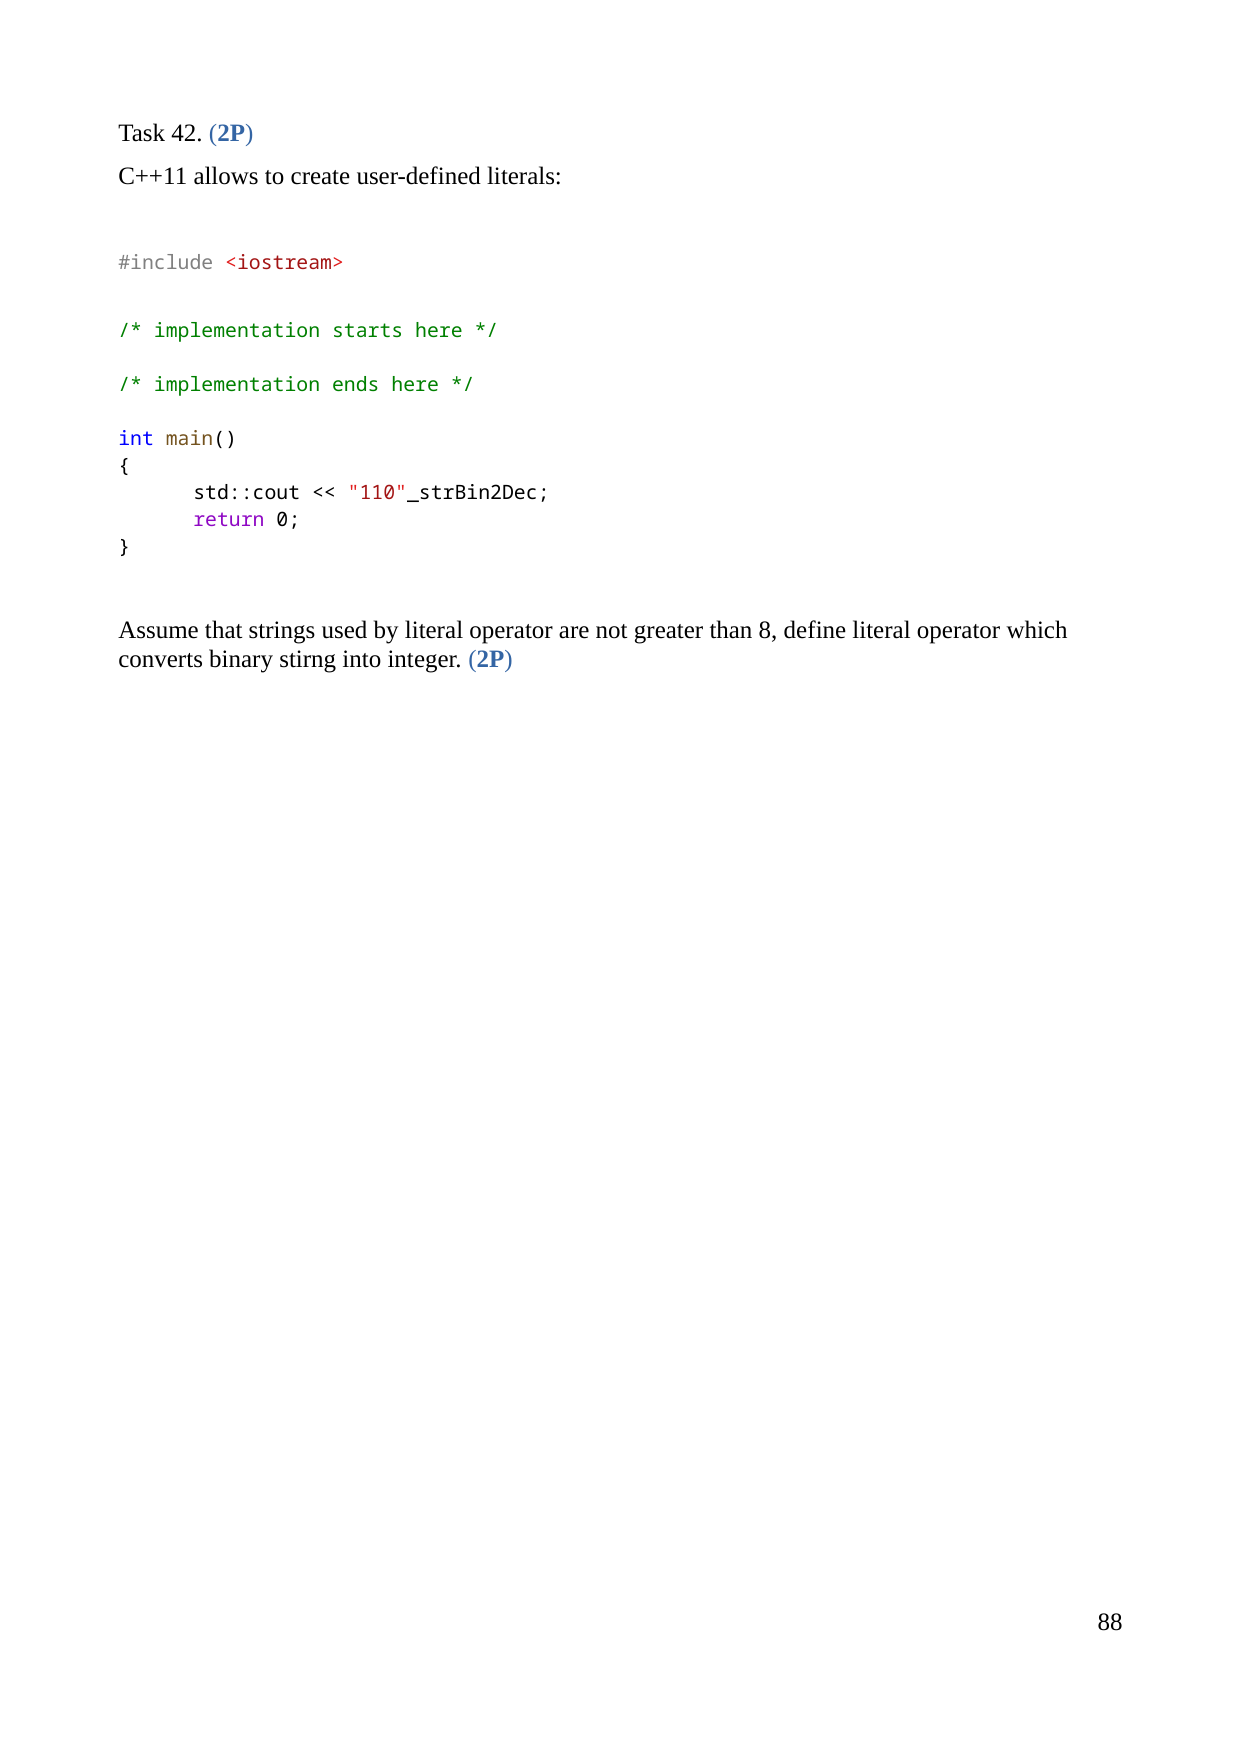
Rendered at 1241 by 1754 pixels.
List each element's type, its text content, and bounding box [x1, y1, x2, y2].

text return 0; [118, 506, 1122, 532]
text #include <iostream> [118, 248, 1122, 275]
text { [118, 452, 1122, 478]
text /* implementation ends here */ [118, 371, 1122, 398]
text C++11 allows to create user-defined literals: [118, 161, 1122, 190]
text /* implementation starts here */ [118, 317, 1122, 344]
text int main() [118, 424, 1122, 452]
text } [118, 532, 1122, 559]
text Task 42. (2P) [118, 118, 1122, 147]
text std::cout << "110"_strBin2Dec; [118, 478, 1122, 506]
text Assume that strings used by literal operator are not greater than 8, define literal operator which converts binary stirng into integer. (2P) [118, 616, 1122, 673]
